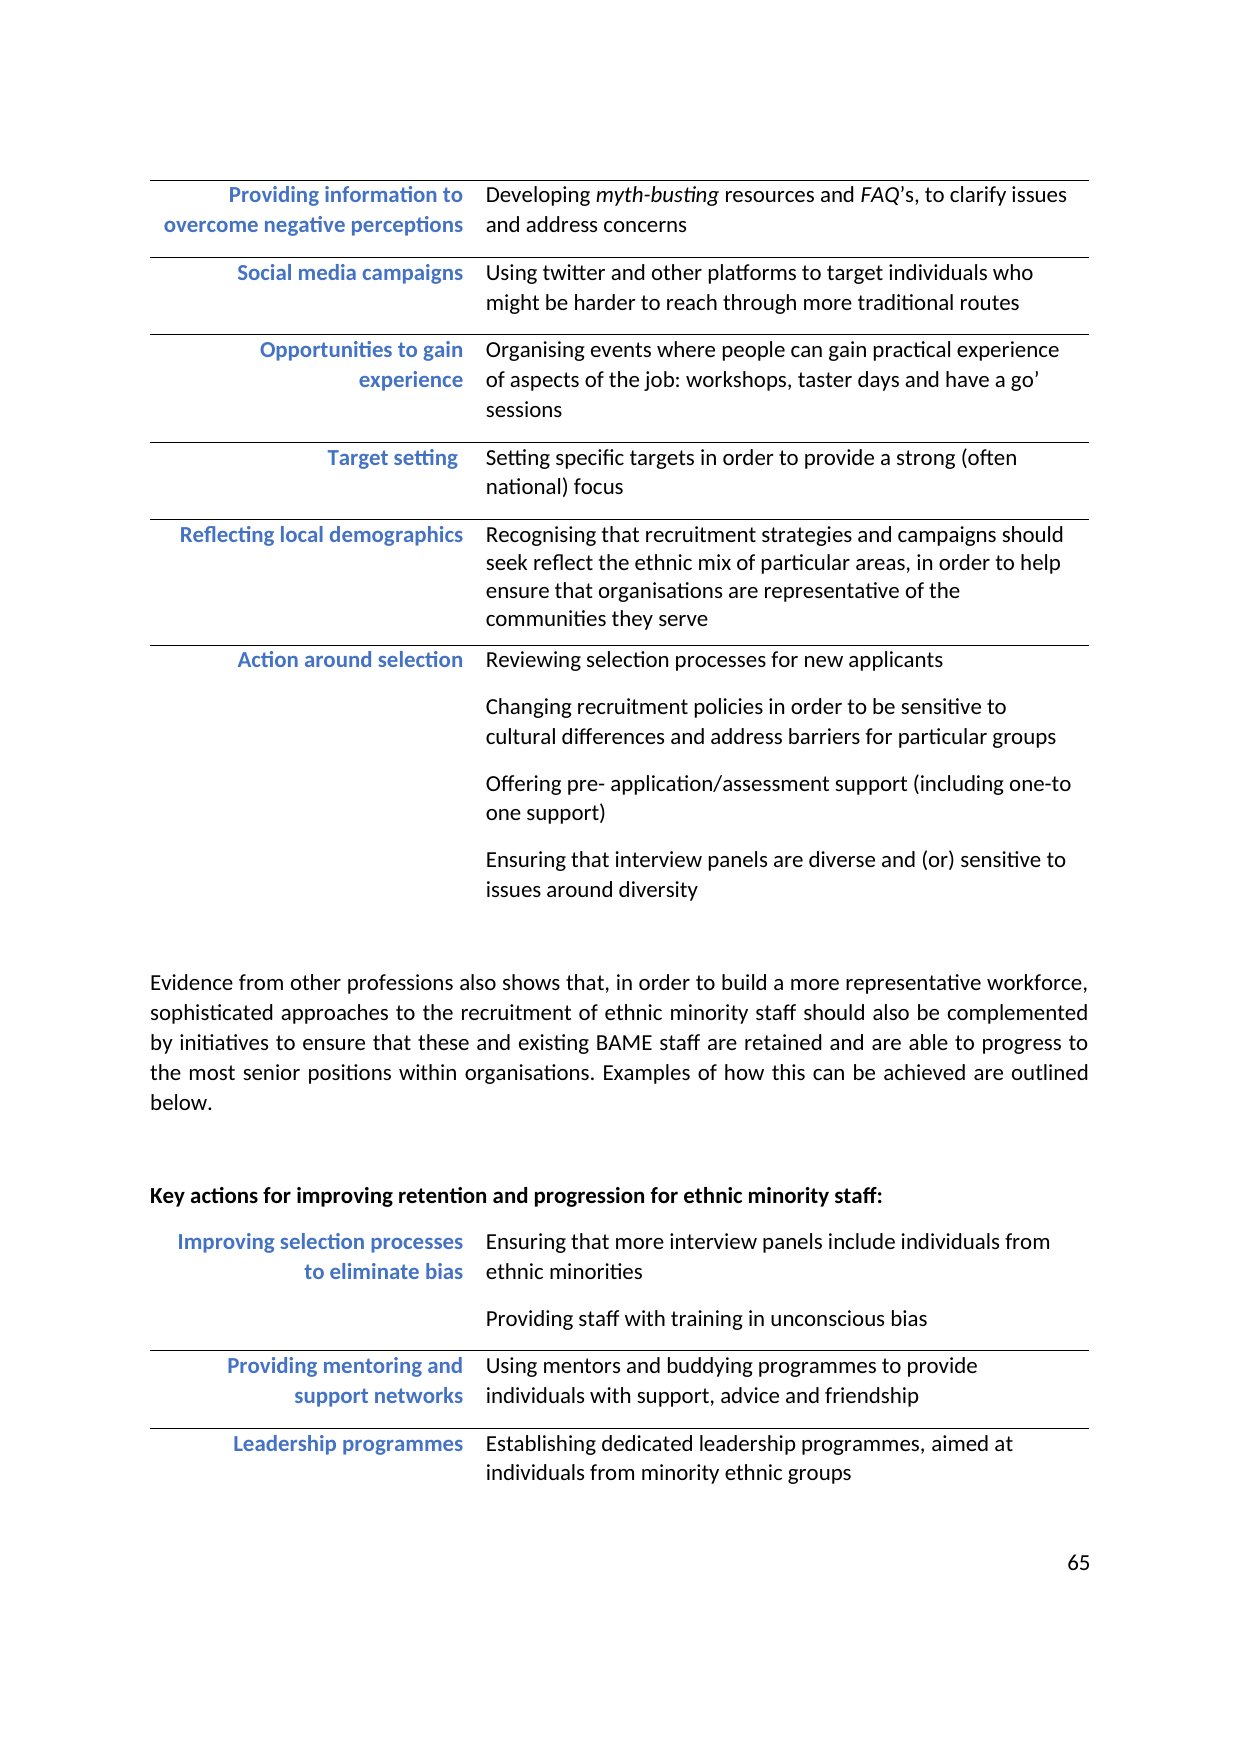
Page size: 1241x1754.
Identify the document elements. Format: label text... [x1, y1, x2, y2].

table_cell Opportunities to gain experience [150, 335, 474, 442]
table_cell Reflecting local demographics [150, 520, 474, 644]
table_header Ensuring that more interview panels include individuals from ethnic minorities Providing staff with training in unconscious bias [474, 1227, 1089, 1350]
table_cell Using twitter and other platforms to target individuals who might be harder to reach through more traditional routes [474, 258, 1089, 334]
table_cell Establishing dedicated leadership programmes, aimed at individuals from minority ethnic groups [474, 1429, 1089, 1505]
table_cell Setting specific targets in order to provide a strong (often national) focus [474, 443, 1089, 519]
table_cell Using mentors and buddying programmes to provide individuals with support, advice and friendship [474, 1351, 1089, 1428]
table_cell Target setting [150, 443, 474, 519]
table_cell Recognising that recruitment strategies and campaigns should seek reflect the ethnic mix of particular areas, in order to help ensure that organisations are representative of the communities they serve [474, 520, 1089, 644]
text Evidence from other professions also shows that, in order to build a more representative workforce, sophisticated approaches to the recruitment of ethnic minority staff should also be complemented by initiatives to ensure that these and existing BAME staff are retained and are able to progress to the most senior positions within organisations. Examples of how this can be achieved are outlined below. [150, 968, 1090, 1116]
table_cell Leadership programmes [150, 1429, 474, 1505]
table_cell Providing information to overcome negative perceptions [150, 181, 474, 257]
table_cell Organising events where people can gain practical experience of aspects of the job: workshops, taster days and have a go’ sessions [474, 335, 1089, 442]
table_cell Action around selection [150, 646, 474, 921]
text Key actions for improving retention and progression for ethnic minority staff: [150, 1181, 1090, 1209]
table_cell Social media campaigns [150, 258, 474, 334]
table_cell Developing myth-busting resources and FAQ’s, to clarify issues and address concerns [474, 181, 1089, 257]
table_cell Reviewing selection processes for new applicants Changing recruitment policies in order to be sensitive to cultural differences and address barriers for particular groups Offering pre- application/assessment support (including one-to one support) Ensuring that interview panels are diverse and (or) sensitive to issues around diversity [474, 646, 1089, 921]
table_header Improving selection processes to eliminate bias [150, 1227, 474, 1350]
table_cell Providing mentoring and support networks [150, 1351, 474, 1428]
